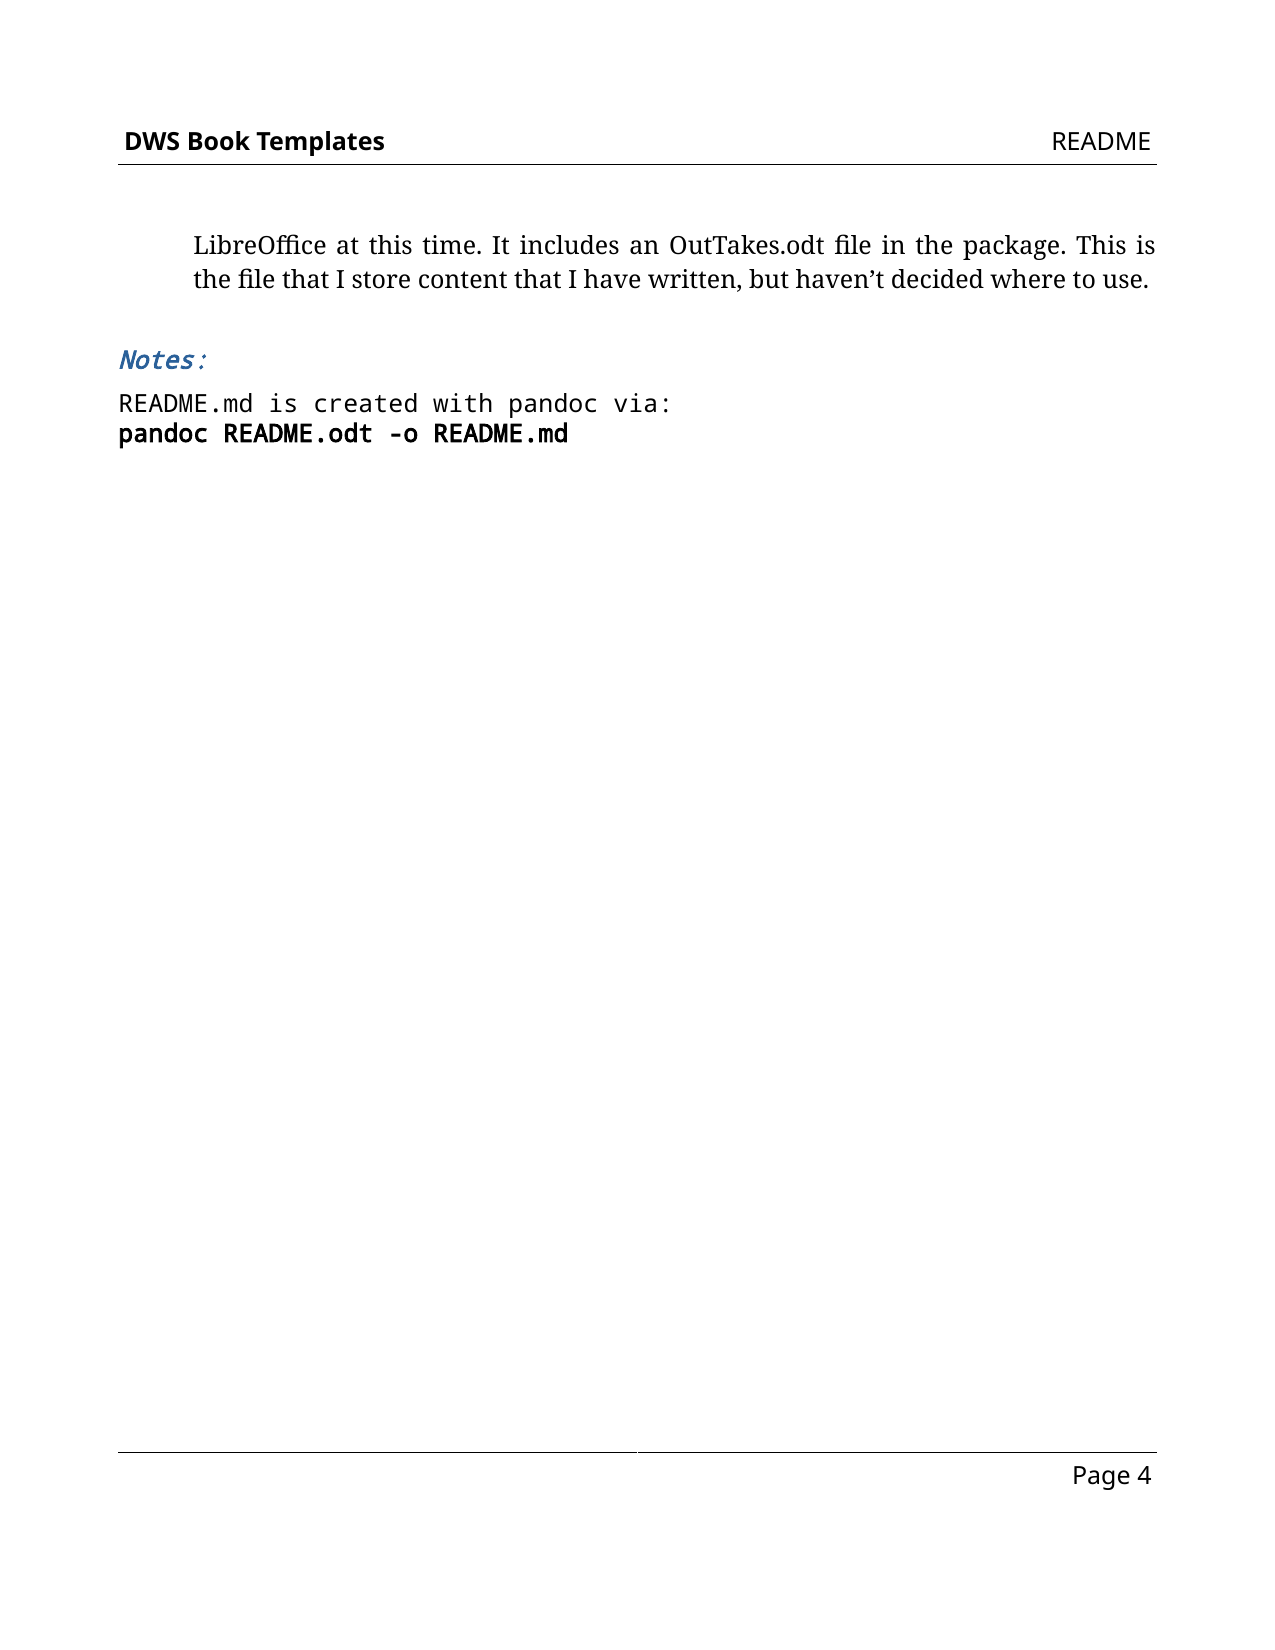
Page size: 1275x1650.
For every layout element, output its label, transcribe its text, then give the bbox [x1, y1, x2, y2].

text README.md is created with pandoc via: pandoc README.odt -o README.md [118, 389, 1157, 448]
subtitle Notes: [118, 316, 1157, 374]
list LibreOffice at this time. It includes an OutTakes.odt file in the package. This is the file that I store content that I have written, but haven’t decided where to use. [156, 227, 1157, 295]
